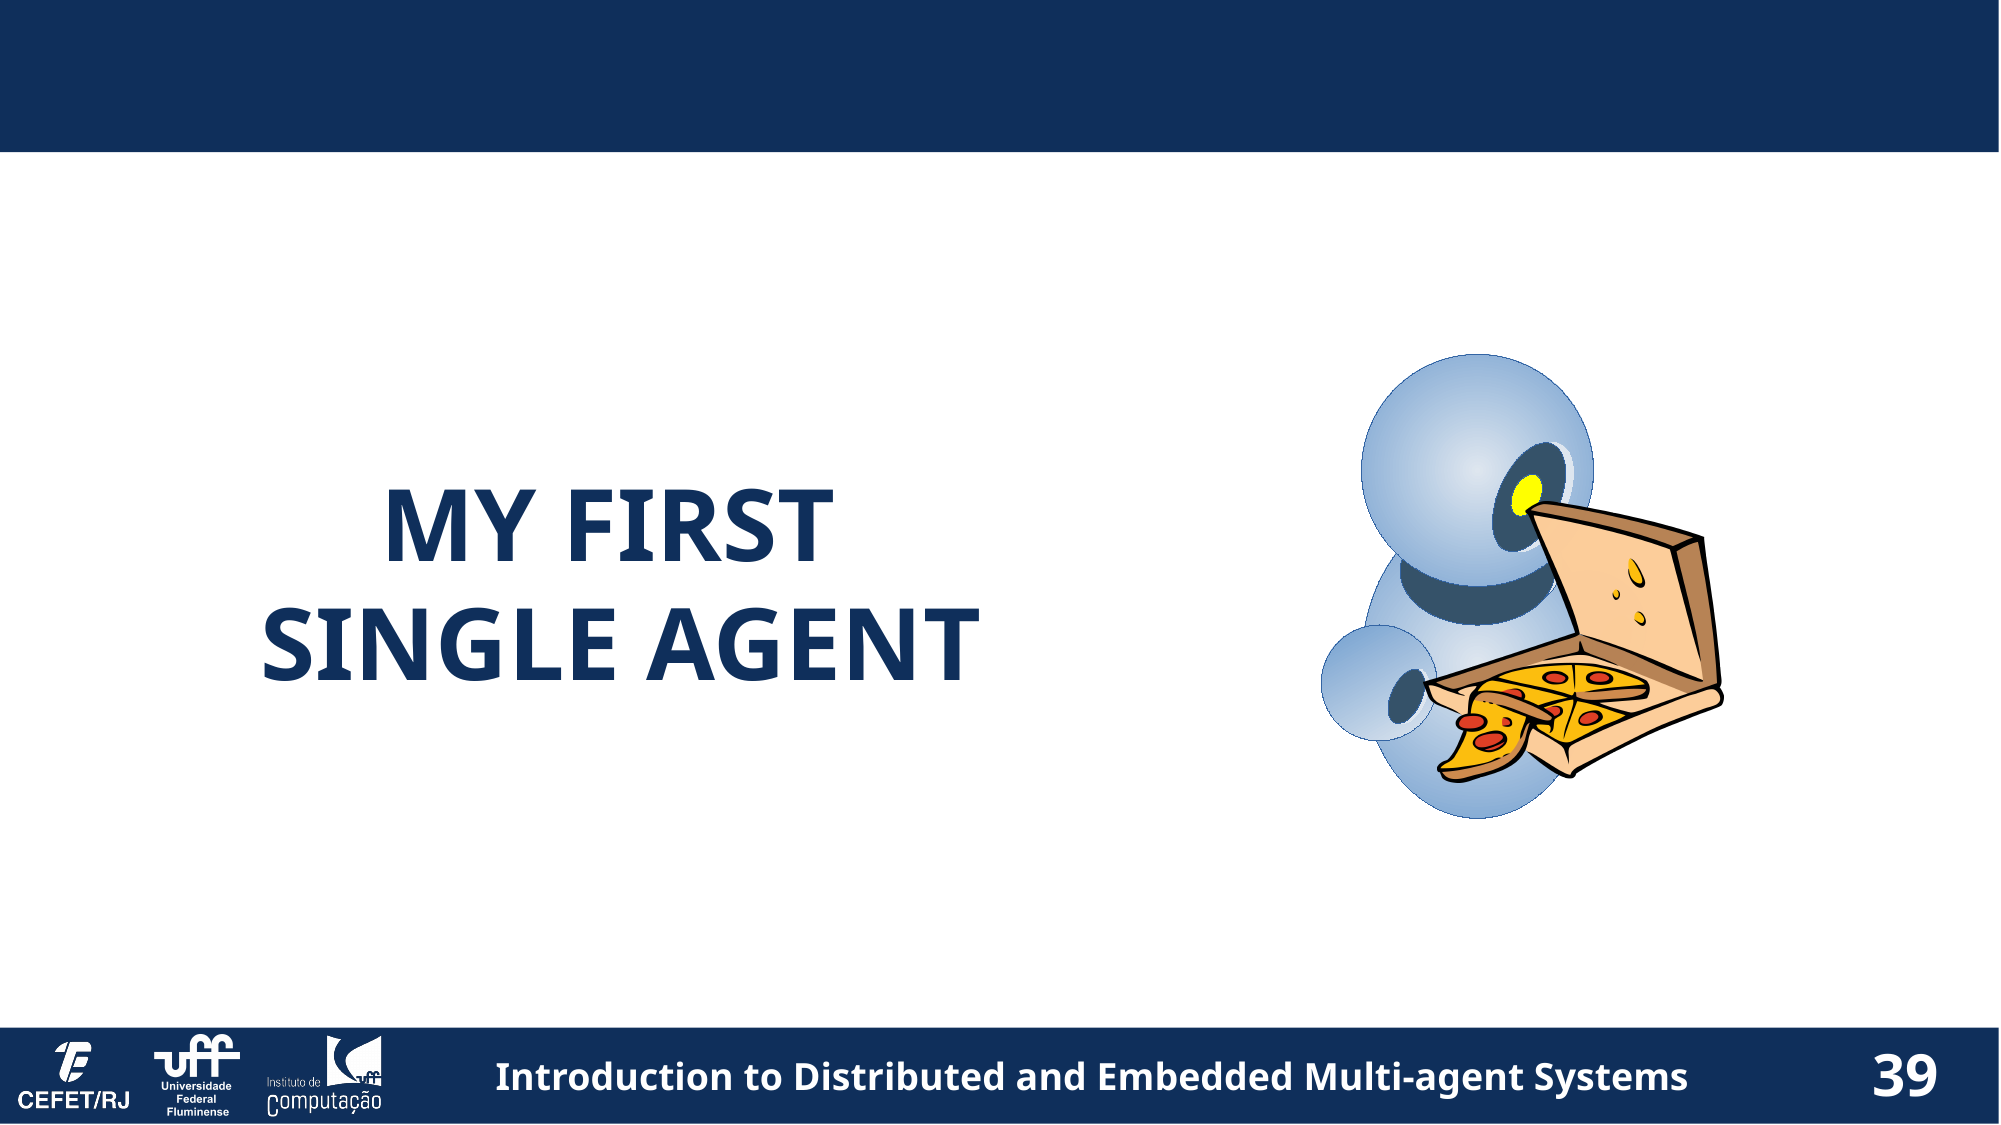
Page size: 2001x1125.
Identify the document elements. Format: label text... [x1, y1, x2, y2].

text_box MY FIRST SINGLE AGENT [115, 453, 1127, 709]
picture [153, 1033, 241, 1121]
picture [265, 1033, 383, 1117]
picture [1423, 501, 1724, 783]
text_box [1321, 354, 1594, 819]
picture [18, 1021, 129, 1125]
